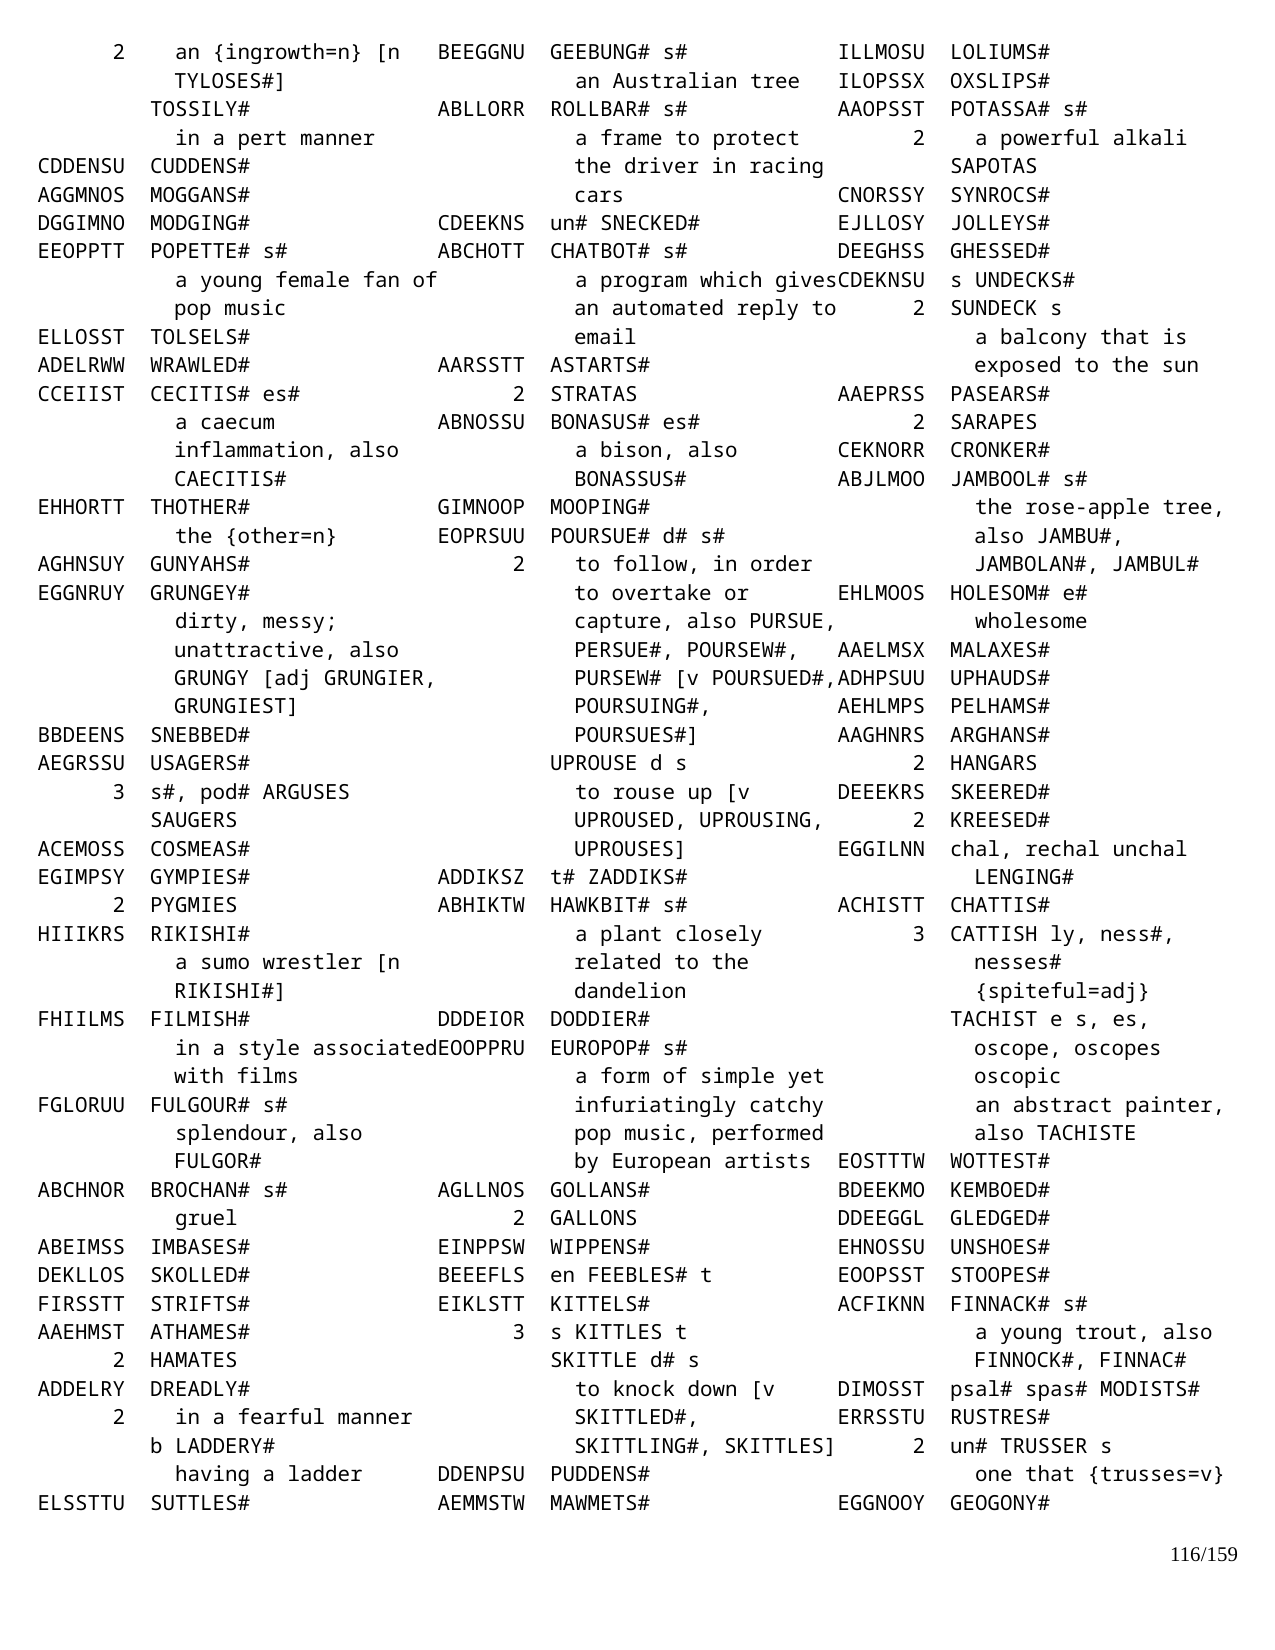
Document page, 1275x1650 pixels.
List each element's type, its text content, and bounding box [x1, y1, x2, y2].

text ELLOSST TOLSELS# [37, 322, 437, 350]
text EOSTTTW WOTTEST# [837, 1147, 1237, 1175]
text SAPOTAS [837, 151, 1237, 180]
text AEMMSTW MAWMETS# [437, 1488, 837, 1516]
text CDEEKNS un# SNECKED# [437, 208, 837, 237]
text AEHLMPS PELHAMS# [837, 692, 1237, 720]
text 3 s KITTLES t [437, 1317, 837, 1346]
text 2 SARAPES [837, 407, 1237, 436]
text TOSSILY# [37, 94, 437, 123]
text ADDIKSZ t# ZADDIKS# [437, 862, 837, 891]
text CDEKNSU s UNDECKS# [837, 265, 1237, 293]
text a frame to protect the driver in racing cars [437, 123, 837, 208]
text AAOPSST POTASSA# s# [837, 94, 1237, 123]
text EGIMPSY GYMPIES# [37, 862, 437, 891]
text EGGILNN chal, rechal unchal LENGING# [837, 834, 1237, 891]
text CDDENSU CUDDENS# [37, 151, 437, 180]
text a caecum inflammation, also CAECITIS# [37, 407, 437, 492]
text ABNOSSU BONASUS# es# [437, 407, 837, 436]
text AEGRSSU USAGERS# [37, 748, 437, 777]
text AAELMSX MALAXES# [837, 635, 1237, 663]
text 3 CATTISH ly, ness#, nesses# [837, 919, 1237, 976]
text a program which gives an automated reply to email [437, 265, 837, 350]
text DGGIMNO MODGING# [37, 208, 437, 237]
text a form of simple yet infuriatingly catchy pop music, performed by European artists [437, 1061, 837, 1175]
text 2 GALLONS [437, 1203, 837, 1232]
text ABCHOTT CHATBOT# s# [437, 237, 837, 265]
text 2 HANGARS [837, 748, 1237, 777]
text CCEIIST CECITIS# es# [37, 379, 437, 407]
text 2 KREESED# [837, 805, 1237, 834]
text a young female fan of pop music [37, 265, 437, 322]
text ILOPSSX OXSLIPS# [837, 66, 1237, 94]
text ILLMOSU LOLIUMS# [837, 37, 1237, 66]
text b LADDERY# [37, 1431, 437, 1459]
text 2 HAMATES [37, 1346, 437, 1374]
text EGGNOOY GEOGONY# [837, 1488, 1237, 1516]
text {spiteful=adj} [837, 976, 1237, 1004]
text DDENPSU PUDDENS# [437, 1459, 837, 1488]
text an Australian tree [437, 66, 837, 94]
text AAEHMST ATHAMES# [37, 1317, 437, 1346]
text 2 to follow, in order to overtake or capture, also PURSUE, PERSUE#, POURSEW#, PURSEW# [v POURSUED#, POURSUING#, POURSUES#] [437, 549, 837, 748]
text SAUGERS [37, 805, 437, 834]
text an abstract painter, also TACHISTE [837, 1090, 1237, 1147]
text EOPRSUU POURSUE# d# s# [437, 521, 837, 549]
text one that {trusses=v} [837, 1459, 1237, 1488]
text DDEEGGL GLEDGED# [837, 1203, 1237, 1232]
text DDDEIOR DODDIER# [437, 1004, 837, 1033]
text splendour, also FULGOR# [37, 1118, 437, 1175]
text to knock down [v SKITTLED#, SKITTLING#, SKITTLES] [437, 1374, 837, 1459]
text AAGHNRS ARGHANS# [837, 720, 1237, 748]
text DIMOSST psal# spas# MODISTS# [837, 1374, 1237, 1402]
text BEEGGNU GEEBUNG# s# [437, 37, 837, 66]
text FIRSSTT STRIFTS# [37, 1289, 437, 1317]
text EHLMOOS HOLESOM# e# [837, 578, 1237, 606]
text CNORSSY SYNROCS# [837, 180, 1237, 208]
text ERRSSTU RUSTRES# [837, 1402, 1237, 1431]
text UPROUSE d s [437, 748, 837, 777]
text a balcony that is exposed to the sun [837, 322, 1237, 379]
text ELSSTTU SUTTLES# [37, 1488, 437, 1516]
text 3 s#, pod# ARGUSES [37, 777, 437, 805]
text TACHIST e s, es, oscope, oscopes oscopic [837, 1004, 1237, 1090]
text BEEEFLS en FEEBLES# t [437, 1260, 837, 1289]
text AARSSTT ASTARTS# [437, 350, 837, 379]
text ACHISTT CHATTIS# [837, 891, 1237, 919]
text a bison, also BONASSUS# [437, 436, 837, 492]
text 2 in a fearful manner [37, 1402, 437, 1431]
text a plant closely related to the dandelion [437, 919, 837, 1004]
text DEEGHSS GHESSED# [837, 237, 1237, 265]
text EIKLSTT KITTELS# [437, 1289, 837, 1317]
text EOOPSST STOOPES# [837, 1260, 1237, 1289]
text ADELRWW WRAWLED# [37, 350, 437, 379]
text 2 an {ingrowth=n} [n TYLOSES#] [37, 37, 437, 94]
text AAEPRSS PASEARS# [837, 379, 1237, 407]
text ACFIKNN FINNACK# s# [837, 1289, 1237, 1317]
text EEOPPTT POPETTE# s# [37, 237, 437, 265]
text FHIILMS FILMISH# [37, 1004, 437, 1033]
text BBDEENS SNEBBED# [37, 720, 437, 748]
text EGGNRUY GRUNGEY# [37, 578, 437, 606]
text AGLLNOS GOLLANS# [437, 1175, 837, 1203]
text EINPPSW WIPPENS# [437, 1232, 837, 1260]
text DEEEKRS SKEERED# [837, 777, 1237, 805]
text AGGMNOS MOGGANS# [37, 180, 437, 208]
text ADDELRY DREADLY# [37, 1374, 437, 1402]
text ADHPSUU UPHAUDS# [837, 663, 1237, 692]
text ACEMOSS COSMEAS# [37, 834, 437, 862]
text ABJLMOO JAMBOOL# s# [837, 464, 1237, 492]
text a young trout, also FINNOCK#, FINNAC# [837, 1317, 1237, 1374]
text dirty, messy; unattractive, also GRUNGY [adj GRUNGIER, GRUNGIEST] [37, 606, 437, 720]
text FGLORUU FULGOUR# s# [37, 1090, 437, 1118]
text to rouse up [v UPROUSED, UPROUSING, UPROUSES] [437, 777, 837, 862]
text the rose-apple tree, also JAMBU#, JAMBOLAN#, JAMBUL# [837, 492, 1237, 578]
text wholesome [837, 606, 1237, 635]
text DEKLLOS SKOLLED# [37, 1260, 437, 1289]
text a sumo wrestler [n RIKISHI#] [37, 947, 437, 1004]
text 2 a powerful alkali [837, 123, 1237, 151]
text EJLLOSY JOLLEYS# [837, 208, 1237, 237]
text GIMNOOP MOOPING# [437, 492, 837, 521]
text HIIIKRS RIKISHI# [37, 919, 437, 947]
text EHHORTT THOTHER# [37, 492, 437, 521]
text ABEIMSS IMBASES# [37, 1232, 437, 1260]
text having a ladder [37, 1459, 437, 1488]
text EHNOSSU UNSHOES# [837, 1232, 1237, 1260]
text ABHIKTW HAWKBIT# s# [437, 891, 837, 919]
text 2 un# TRUSSER s [837, 1431, 1237, 1459]
text the {other=n} [37, 521, 437, 549]
text in a style associated with films [37, 1033, 437, 1090]
text in a pert manner [37, 123, 437, 151]
text ABCHNOR BROCHAN# s# [37, 1175, 437, 1203]
text EOOPPRU EUROPOP# s# [437, 1033, 837, 1061]
text CEKNORR CRONKER# [837, 436, 1237, 464]
text 2 SUNDECK s [837, 293, 1237, 322]
text BDEEKMO KEMBOED# [837, 1175, 1237, 1203]
text 2 STRATAS [437, 379, 837, 407]
text 2 PYGMIES [37, 891, 437, 919]
text gruel [37, 1203, 437, 1232]
text SKITTLE d# s [437, 1346, 837, 1374]
text ABLLORR ROLLBAR# s# [437, 94, 837, 123]
text AGHNSUY GUNYAHS# [37, 549, 437, 578]
